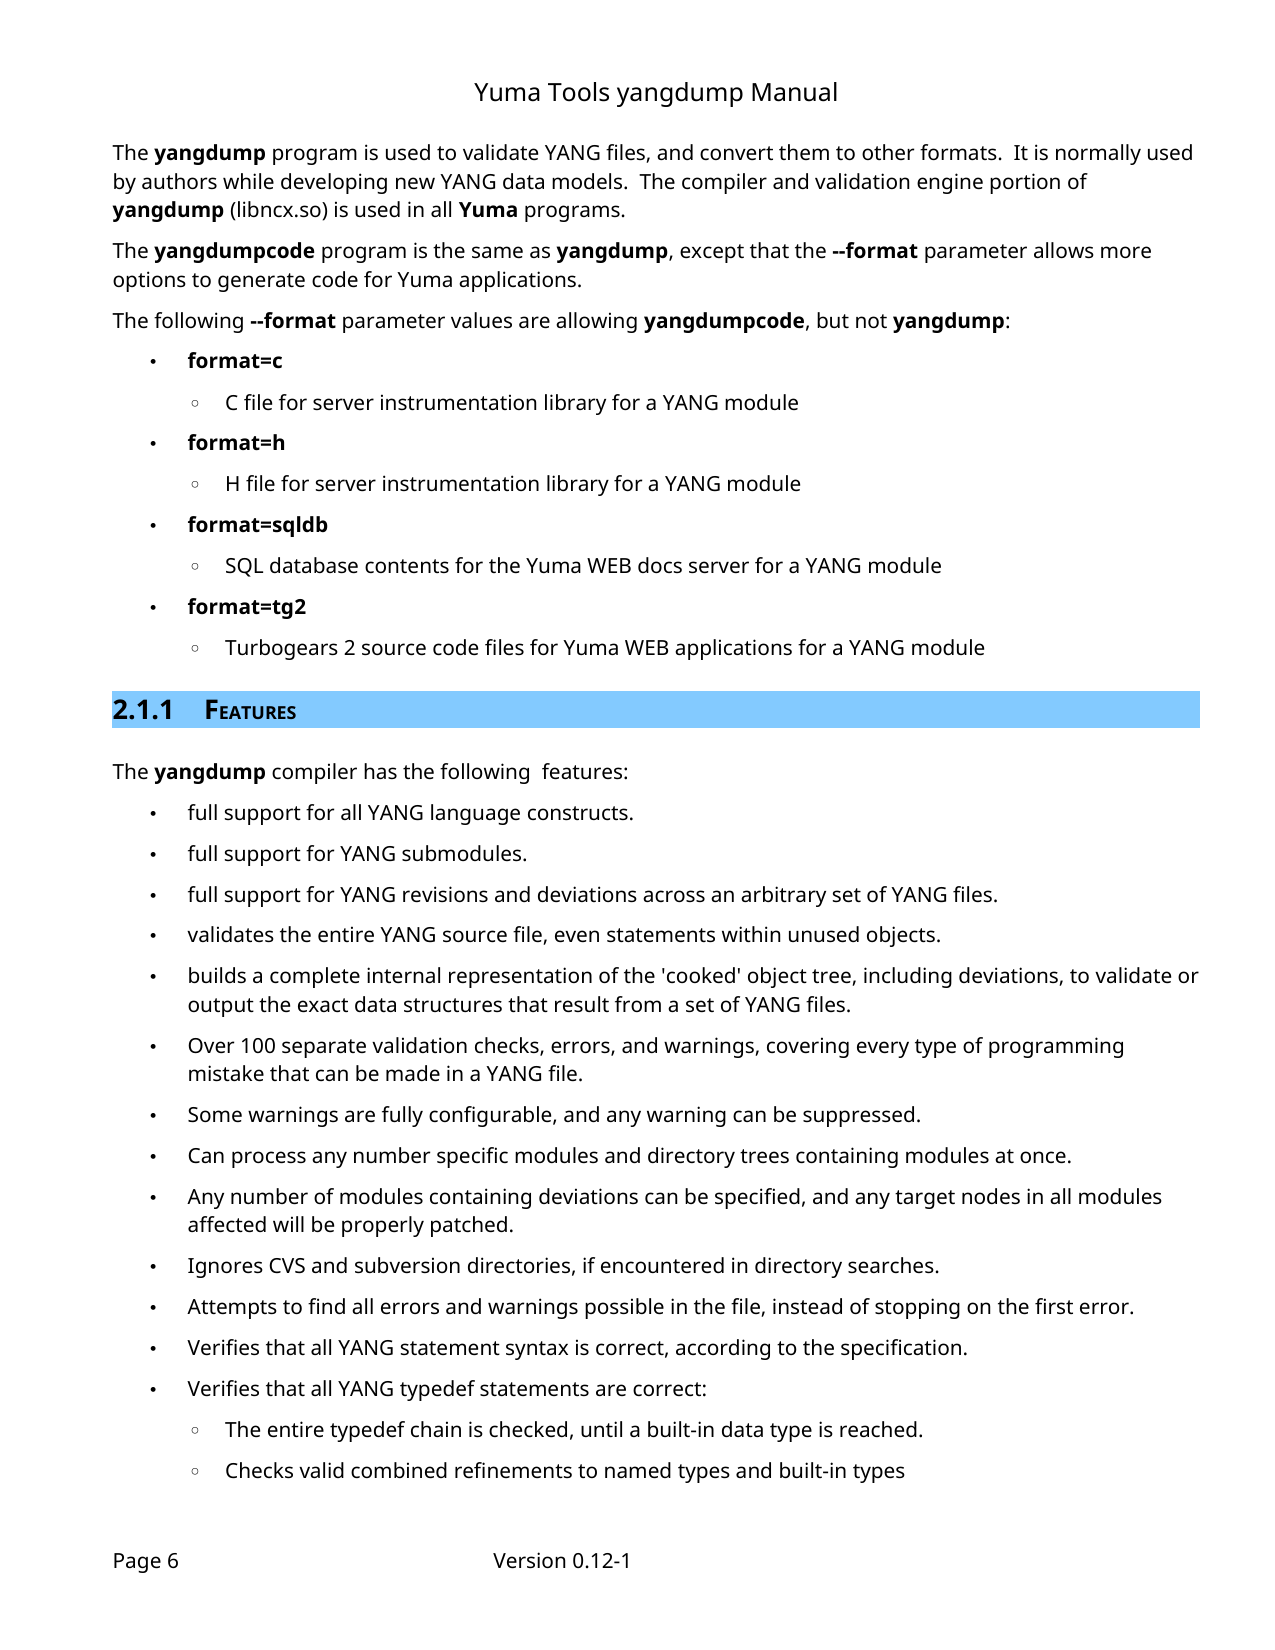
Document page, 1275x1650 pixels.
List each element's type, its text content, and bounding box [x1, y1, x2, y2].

list format=tg2 [150, 592, 1200, 621]
list format=c [150, 347, 1200, 375]
list SQL database contents for the Yuma WEB docs server for a YANG module [187, 551, 1200, 580]
list The entire typedef chain is checked, until a built-in data type is reached. [187, 1415, 1200, 1444]
list builds a complete internal representation of the 'cooked' object tree, including deviations, to validate or output the exact data structures that result from a set of YANG files. [150, 962, 1200, 1018]
list full support for YANG revisions and deviations across an arbitrary set of YANG files. [150, 880, 1200, 908]
list Verifies that all YANG typedef statements are correct: [150, 1374, 1200, 1403]
list C file for server instrumentation library for a YANG module [187, 388, 1200, 416]
list Verifies that all YANG statement syntax is correct, according to the specification. [150, 1333, 1200, 1362]
list full support for YANG submodules. [150, 839, 1200, 867]
list Checks valid combined refinements to named types and built-in types [187, 1456, 1200, 1485]
text The following --format parameter values are allowing yangdumpcode, but not yangdump: [112, 306, 1200, 334]
list Some warnings are fully configurable, and any warning can be suppressed. [150, 1100, 1200, 1129]
subtitle Features [112, 691, 1200, 728]
text The yangdump compiler has the following features: [112, 757, 1200, 785]
list H file for server instrumentation library for a YANG module [187, 469, 1200, 498]
list Any number of modules containing deviations can be specified, and any target nodes in all modules affected will be properly patched. [150, 1182, 1200, 1239]
list format=h [150, 428, 1200, 457]
list validates the entire YANG source file, even statements within unused objects. [150, 921, 1200, 949]
list full support for all YANG language constructs. [150, 798, 1200, 826]
list Over 100 separate validation checks, errors, and warnings, covering every type of programming mistake that can be made in a YANG file. [150, 1031, 1200, 1088]
list Turbogears 2 source code files for Yuma WEB applications for a YANG module [187, 633, 1200, 662]
list Attempts to find all errors and warnings possible in the file, instead of stopping on the first error. [150, 1292, 1200, 1321]
list format=sqldb [150, 510, 1200, 539]
list Can process any number specific modules and directory trees containing modules at once. [150, 1141, 1200, 1170]
text The yangdump program is used to validate YANG files, and convert them to other formats. It is normally used by authors while developing new YANG data models. The compiler and validation engine portion of yangdump (libncx.so) is used in all Yuma programs. [112, 138, 1200, 224]
text The yangdumpcode program is the same as yangdump, except that the --format parameter allows more options to generate code for Yuma applications. [112, 236, 1200, 293]
list Ignores CVS and subversion directories, if encountered in directory searches. [150, 1252, 1200, 1280]
